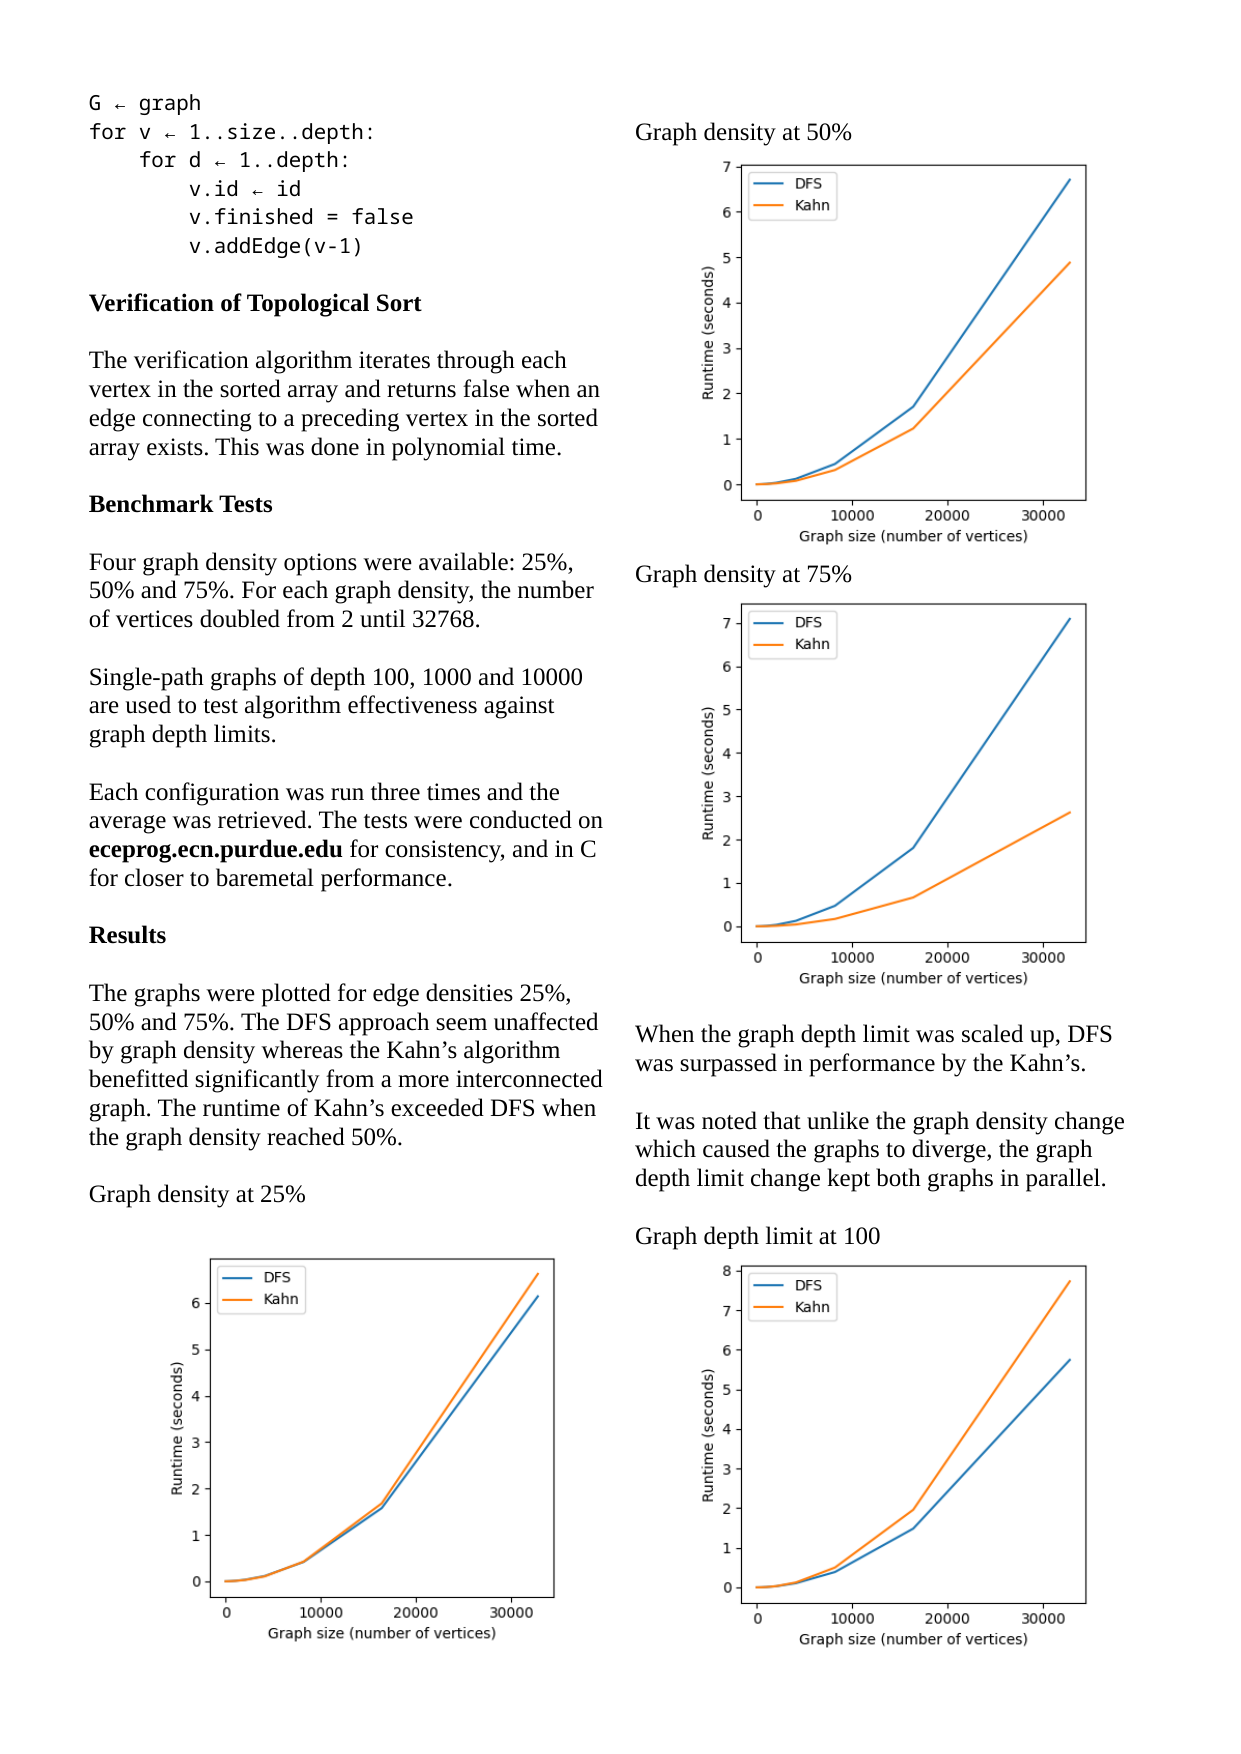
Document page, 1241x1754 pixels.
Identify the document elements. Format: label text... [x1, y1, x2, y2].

text Four graph density options were available: 25%, 50% and 75%. For each graph density, the number of vertices doubled from 2 until 32768. [88, 547, 605, 633]
picture [686, 1249, 1100, 1663]
text Graph density at 50% [635, 117, 1152, 146]
text G ← graph [88, 88, 605, 117]
text Each configuration was run three times and the average was retrieved. The tests were conducted on eceprog.ecn.purdue.edu for consistency, and in C for closer to baremetal performance. [88, 777, 605, 892]
text Graph density at 25% [88, 1179, 605, 1208]
text Graph depth limit at 100 [635, 1221, 1152, 1249]
text It was noted that unlike the graph density change which caused the graphs to diverge, the graph depth limit change kept both graphs in parallel. [635, 1106, 1152, 1192]
text v.finished = false [88, 202, 605, 231]
text Verification of Topological Sort [88, 288, 605, 317]
text The graphs were plotted for edge densities 25%, 50% and 75%. The DFS approach seem unaffected by graph density whereas the Kahn’s algorithm benefitted significantly from a more interconnected graph. The runtime of Kahn’s exceeded DFS when the graph density reached 50%. [88, 978, 605, 1150]
text When the graph depth limit was scaled up, DFS was surpassed in performance by the Kahn’s. [635, 1019, 1152, 1077]
text v.addEdge(v-1) [88, 231, 605, 259]
text v.id ← id [88, 174, 605, 202]
text for v ← 1..size..depth: [88, 117, 605, 145]
text Benchmark Tests [88, 489, 605, 518]
picture [686, 588, 1100, 1002]
text The verification algorithm iterates through each vertex in the sorted array and returns false when an edge connecting to a preceding vertex in the sorted array exists. This was done in polynomial time. [88, 345, 605, 460]
text Single-path graphs of depth 100, 1000 and 10000 are used to test algorithm effectiveness against graph depth limits. [88, 662, 605, 748]
text Graph density at 75% [635, 560, 1152, 588]
text Results [88, 920, 605, 949]
text for d ← 1..depth: [88, 145, 605, 174]
picture [686, 146, 1100, 560]
picture [155, 1243, 569, 1657]
